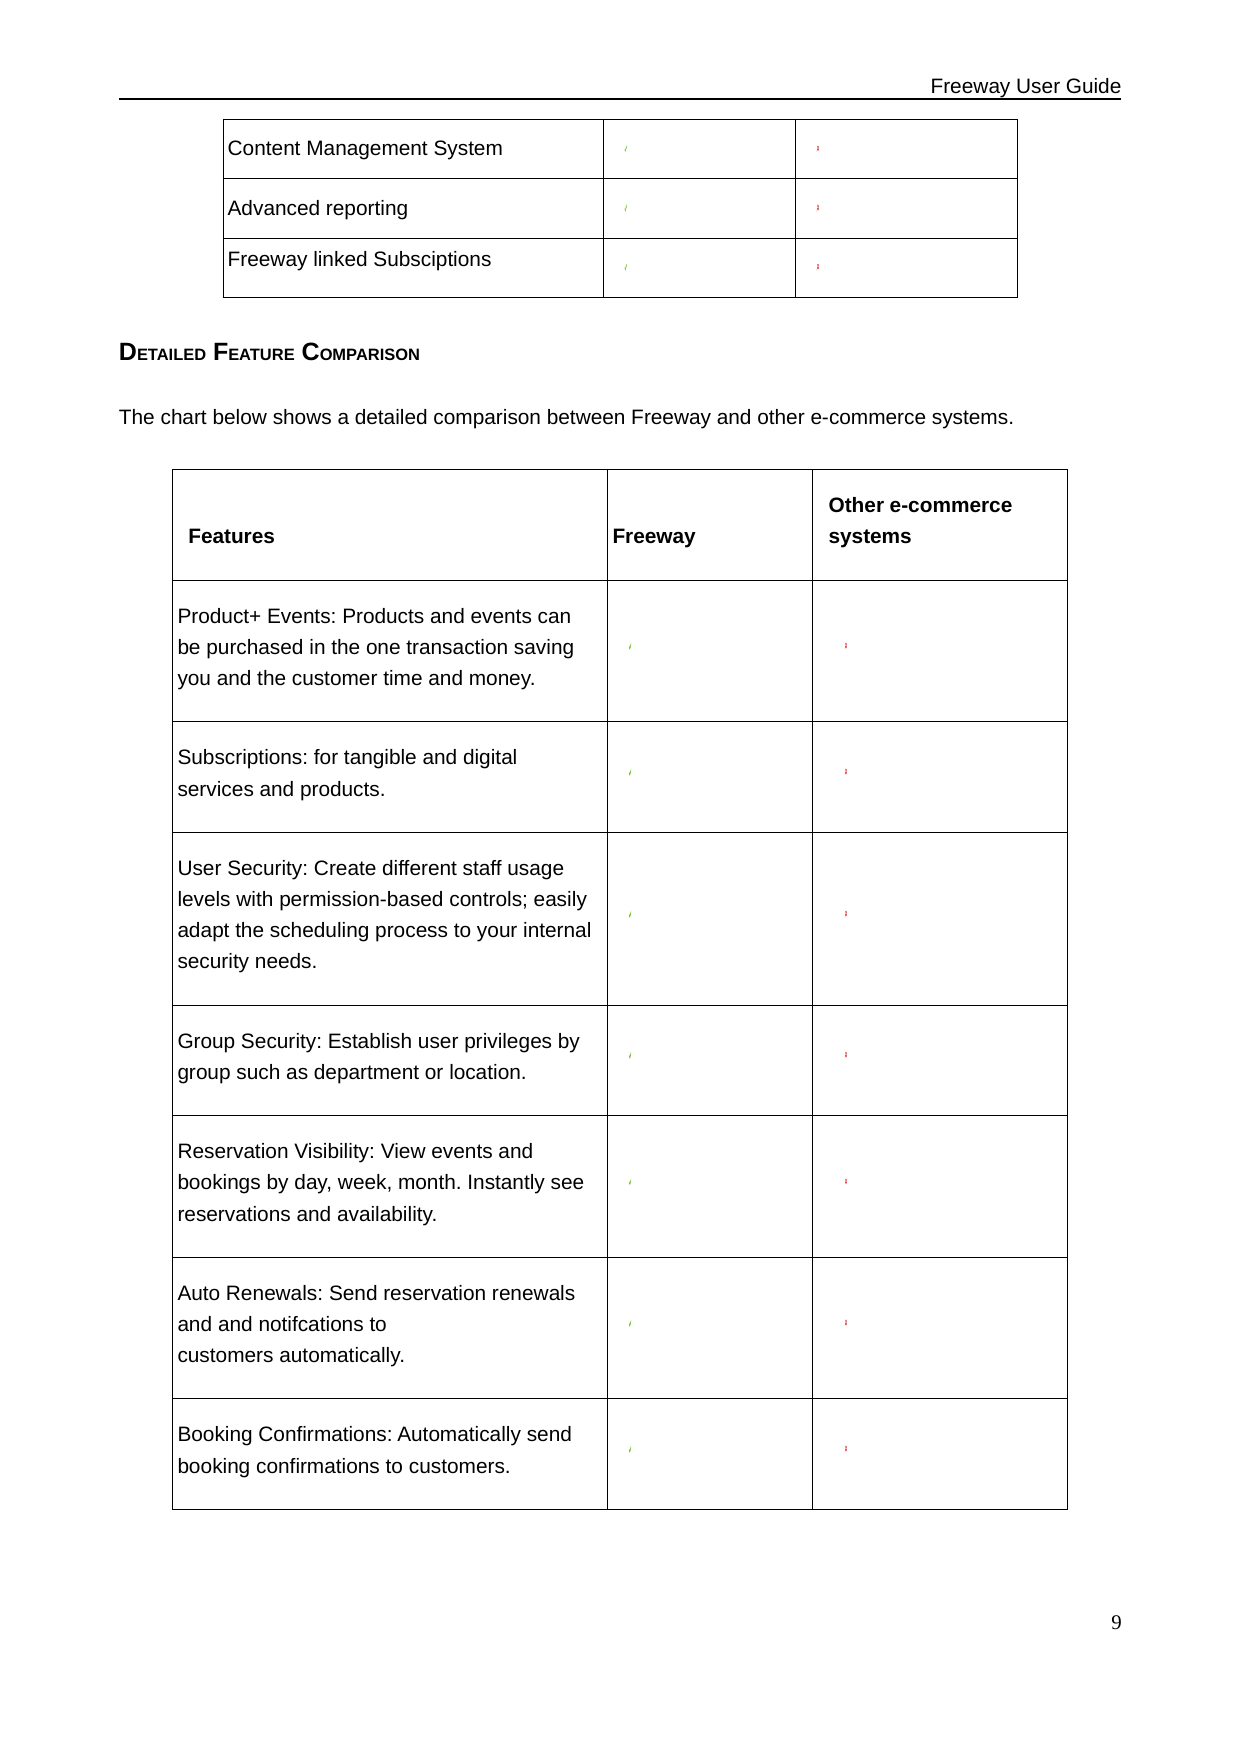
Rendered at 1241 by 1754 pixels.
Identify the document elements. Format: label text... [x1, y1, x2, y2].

table_cell [813, 1116, 1067, 1257]
table_cell [608, 1258, 812, 1398]
table_cell Freeway linked Subsciptions [224, 239, 603, 297]
table_cell [813, 581, 1067, 721]
table_cell [604, 239, 795, 297]
table_cell Booking Confirmations: Automatically send booking confirmations to customers. [173, 1399, 607, 1509]
table_cell [608, 1006, 812, 1115]
table_cell Content Management System [224, 120, 603, 178]
table_header Other e-commerce systems [813, 470, 1067, 579]
table_cell [604, 179, 795, 238]
table_cell Advanced reporting [224, 179, 603, 238]
table_cell [608, 833, 812, 1004]
table_header Features [173, 470, 607, 579]
table_cell [608, 722, 812, 832]
table_header Freeway [608, 470, 812, 579]
table_cell User Security: Create different staff usage levels with permission-based controls; easily adapt the scheduling process to your internal security needs. [173, 833, 607, 1004]
subtitle Detailed Feature Comparison [119, 337, 1121, 365]
table_cell [796, 120, 1017, 178]
table_cell Product+ Events: Products and events can be purchased in the one transaction saving you and the customer time and money. [173, 581, 607, 721]
table_cell [608, 1399, 812, 1509]
table_cell [813, 1399, 1067, 1509]
table_cell [813, 722, 1067, 832]
text The chart below shows a detailed comparison between Freeway and other e-commerce systems. [119, 406, 1121, 429]
table_cell Subscriptions: for tangible and digital services and products. [173, 722, 607, 832]
table_cell [608, 1116, 812, 1257]
table_cell [813, 1258, 1067, 1398]
table_cell Reservation Visibility: View events and bookings by day, week, month. Instantly see reservations and availability. [173, 1116, 607, 1257]
table_cell [796, 179, 1017, 238]
table_cell Group Security: Establish user privileges by group such as department or location. [173, 1006, 607, 1115]
table_cell Auto Renewals: Send reservation renewals and and notifcations to customers automatically. [173, 1258, 607, 1398]
table_cell [604, 120, 795, 178]
table_cell [608, 581, 812, 721]
table_cell [813, 1006, 1067, 1115]
table_cell [813, 833, 1067, 1004]
table_cell [796, 239, 1017, 297]
